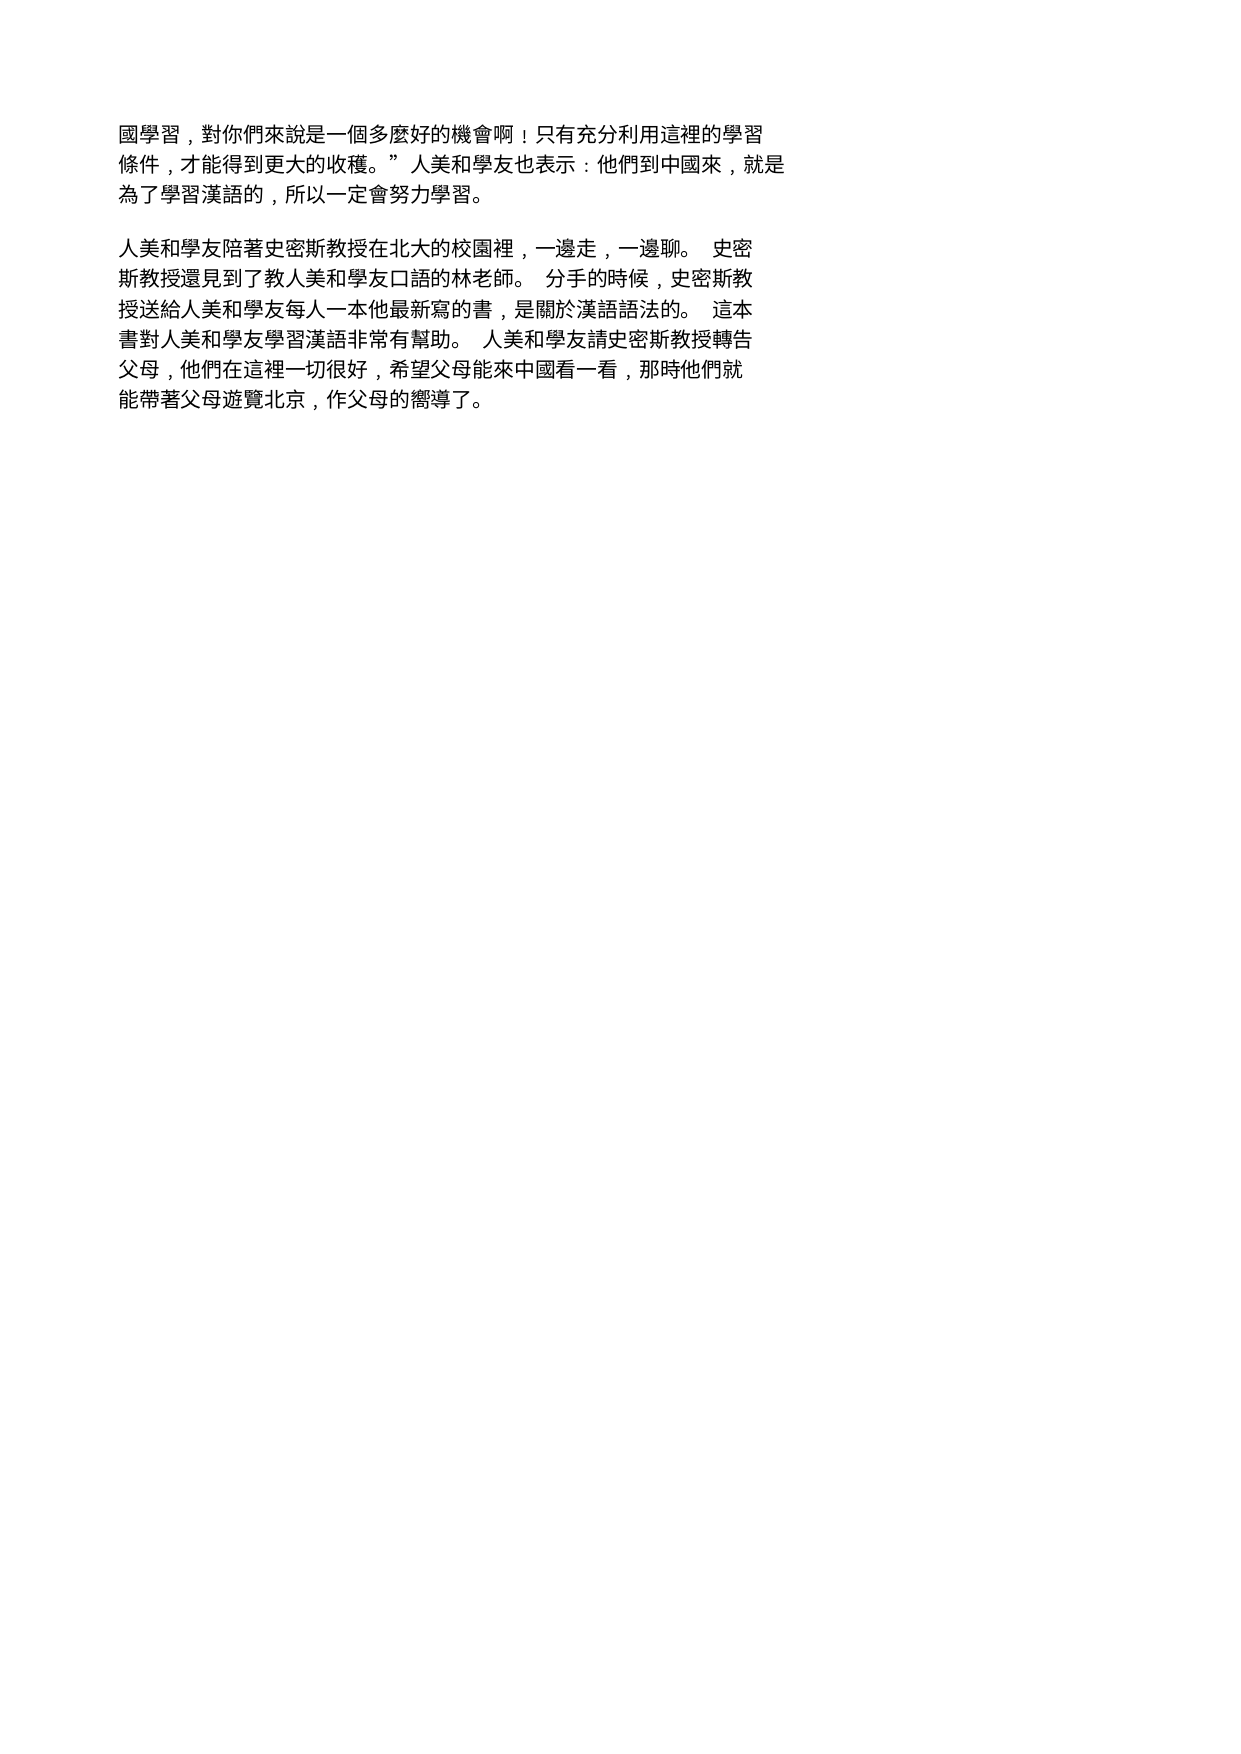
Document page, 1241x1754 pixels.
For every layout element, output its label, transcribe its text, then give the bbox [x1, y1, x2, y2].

text 授送給人美和學友每人一本他最新寫的書﹐是關於漢語語法的。 這本 [118, 293, 1122, 323]
text 條件﹐才能得到更大的收穫。”人美和學友也表示﹕他們到中國來﹐就是 [118, 148, 1122, 178]
text 書對人美和學友學習漢語非常有幫助。 人美和學友請史密斯教授轉告 [118, 323, 1122, 353]
text 父母﹐他們在這裡一切很好﹐希望父母能來中國看一看﹐那時他們就 [118, 353, 1122, 383]
text 國學習﹐對你們來說是一個多麼好的機會啊﹗只有充分利用這裡的學習 [118, 118, 1122, 148]
text 斯教授還見到了教人美和學友口語的林老師。 分手的時候﹐史密斯教 [118, 263, 1122, 293]
text 人美和學友陪著史密斯教授在北大的校園裡﹐一邊走﹐一邊聊。 史密 [118, 232, 1122, 263]
text 為了學習漢語的﹐所以一定會努力學習。 [118, 178, 1122, 209]
text 能帶著父母遊覽北京﹐作父母的嚮導了。 [118, 383, 1122, 414]
